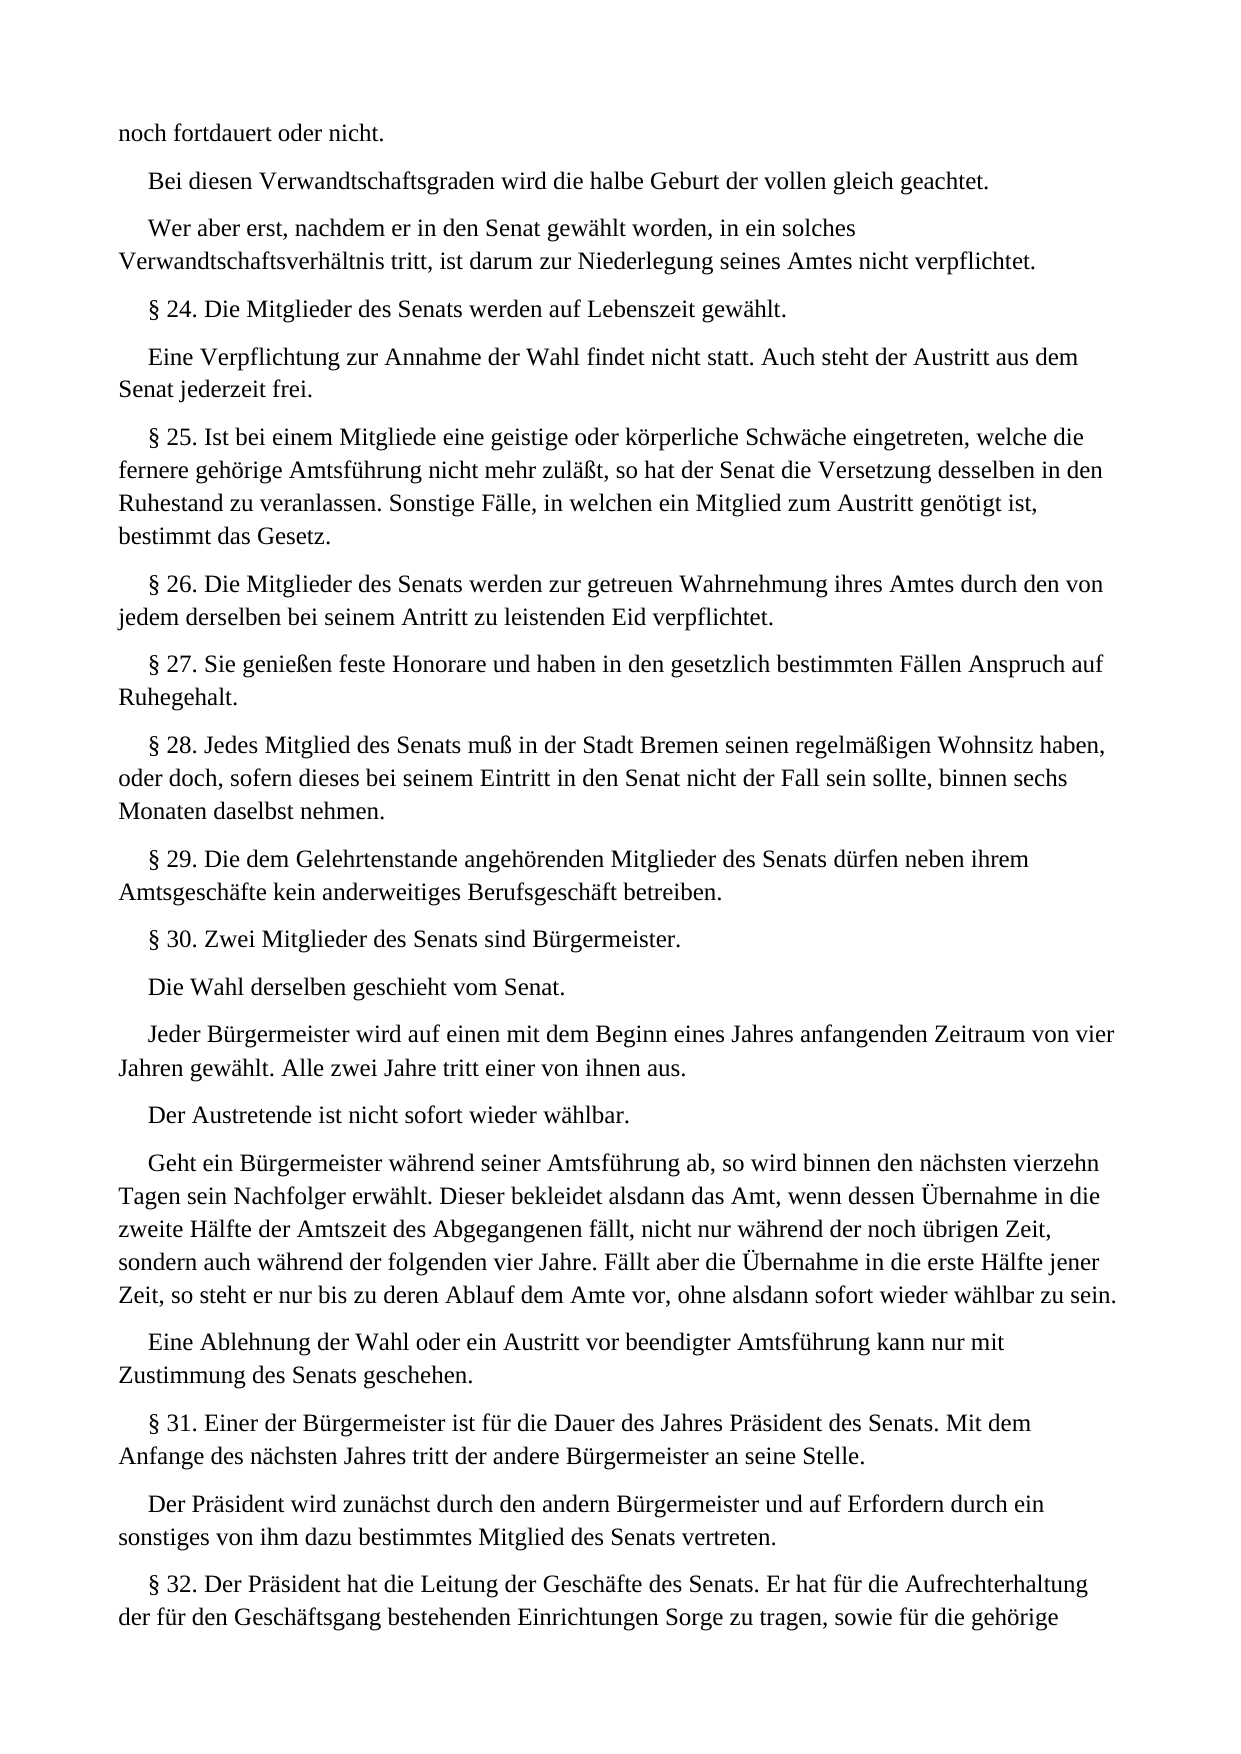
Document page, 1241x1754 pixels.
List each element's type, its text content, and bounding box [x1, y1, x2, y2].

text § 32. Der Präsident hat die Leitung der Geschäfte des Senats. Er hat für die Aufrechterhaltung der für den Geschäftsgang bestehenden Einrichtungen Sorge zu tragen, sowie für die gehörige [118, 1569, 1122, 1631]
text Wer aber erst, nachdem er in den Senat gewählt worden, in ein solches Verwandtschaftsverhältnis tritt, ist darum zur Niederlegung seines Amtes nicht verpflichtet. [118, 213, 1122, 275]
text Geht ein Bürgermeister während seiner Amtsführung ab, so wird binnen den nächsten vierzehn Tagen sein Nachfolger erwählt. Dieser bekleidet alsdann das Amt, wenn dessen Übernahme in die zweite Hälfte der Amtszeit des Abgegangenen fällt, nicht nur während der noch übrigen Zeit, sondern auch während der folgenden vier Jahre. Fällt aber die Übernahme in die erste Hälfte jener Zeit, so steht er nur bis zu deren Ablauf dem Amte vor, ohne alsdann sofort wieder wählbar zu sein. [118, 1148, 1122, 1309]
text Eine Ablehnung der Wahl oder ein Austritt vor beendigter Amtsführung kann nur mit Zustimmung des Senats geschehen. [118, 1327, 1122, 1389]
text Der Präsident wird zunächst durch den andern Bürgermeister und auf Erfordern durch ein sonstiges von ihm dazu bestimmtes Mitglied des Senats vertreten. [118, 1489, 1122, 1551]
text Die Wahl derselben geschieht vom Senat. [118, 972, 1122, 1001]
text Bei diesen Verwandtschaftsgraden wird die halbe Geburt der vollen gleich geachtet. [118, 166, 1122, 194]
text § 26. Die Mitglieder des Senats werden zur getreuen Wahrnehmung ihres Amtes durch den von jedem derselben bei seinem Antritt zu leistenden Eid verpflichtet. [118, 569, 1122, 631]
text § 31. Einer der Bürgermeister ist für die Dauer des Jahres Präsident des Senats. Mit dem Anfange des nächsten Jahres tritt der andere Bürgermeister an seine Stelle. [118, 1408, 1122, 1470]
text noch fortdauert oder nicht. [118, 118, 1122, 147]
text § 27. Sie genießen feste Honorare und haben in den gesetzlich bestimmten Fällen Anspruch auf Ruhegehalt. [118, 649, 1122, 711]
text § 28. Jedes Mitglied des Senats muß in der Stadt Bremen seinen regelmäßigen Wohnsitz haben, oder doch, sofern dieses bei seinem Eintritt in den Senat nicht der Fall sein sollte, binnen sechs Monaten daselbst nehmen. [118, 730, 1122, 825]
text § 30. Zwei Mitglieder des Senats sind Bürgermeister. [118, 924, 1122, 953]
text § 24. Die Mitglieder des Senats werden auf Lebenszeit gewählt. [118, 294, 1122, 323]
text § 25. Ist bei einem Mitgliede eine geistige oder körperliche Schwäche eingetreten, welche die fernere gehörige Amtsführung nicht mehr zuläßt, so hat der Senat die Versetzung desselben in den Ruhestand zu veranlassen. Sonstige Fälle, in welchen ein Mitglied zum Austritt genötigt ist, bestimmt das Gesetz. [118, 422, 1122, 550]
text Jeder Bürgermeister wird auf einen mit dem Beginn eines Jahres anfangenden Zeitraum von vier Jahren gewählt. Alle zwei Jahre tritt einer von ihnen aus. [118, 1019, 1122, 1081]
text Der Austretende ist nicht sofort wieder wählbar. [118, 1100, 1122, 1129]
text § 29. Die dem Gelehrtenstande angehörenden Mitglieder des Senats dürfen neben ihrem Amtsgeschäfte kein anderweitiges Berufsgeschäft betreiben. [118, 844, 1122, 906]
text Eine Verpflichtung zur Annahme der Wahl findet nicht statt. Auch steht der Austritt aus dem Senat jederzeit frei. [118, 342, 1122, 403]
